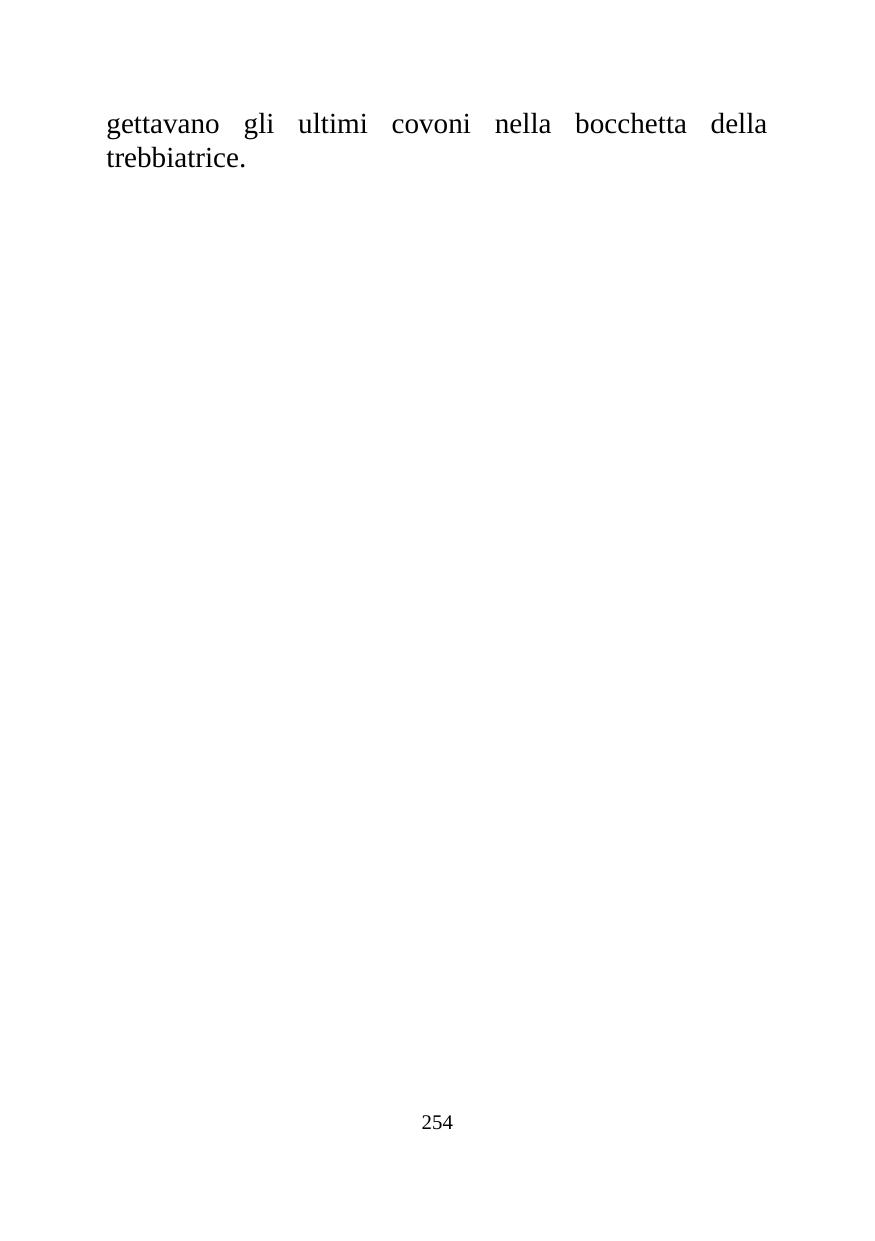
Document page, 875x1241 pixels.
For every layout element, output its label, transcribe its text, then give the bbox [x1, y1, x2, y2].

text gettavano gli ultimi covoni nella bocchetta della trebbiatrice. [106, 106, 768, 173]
